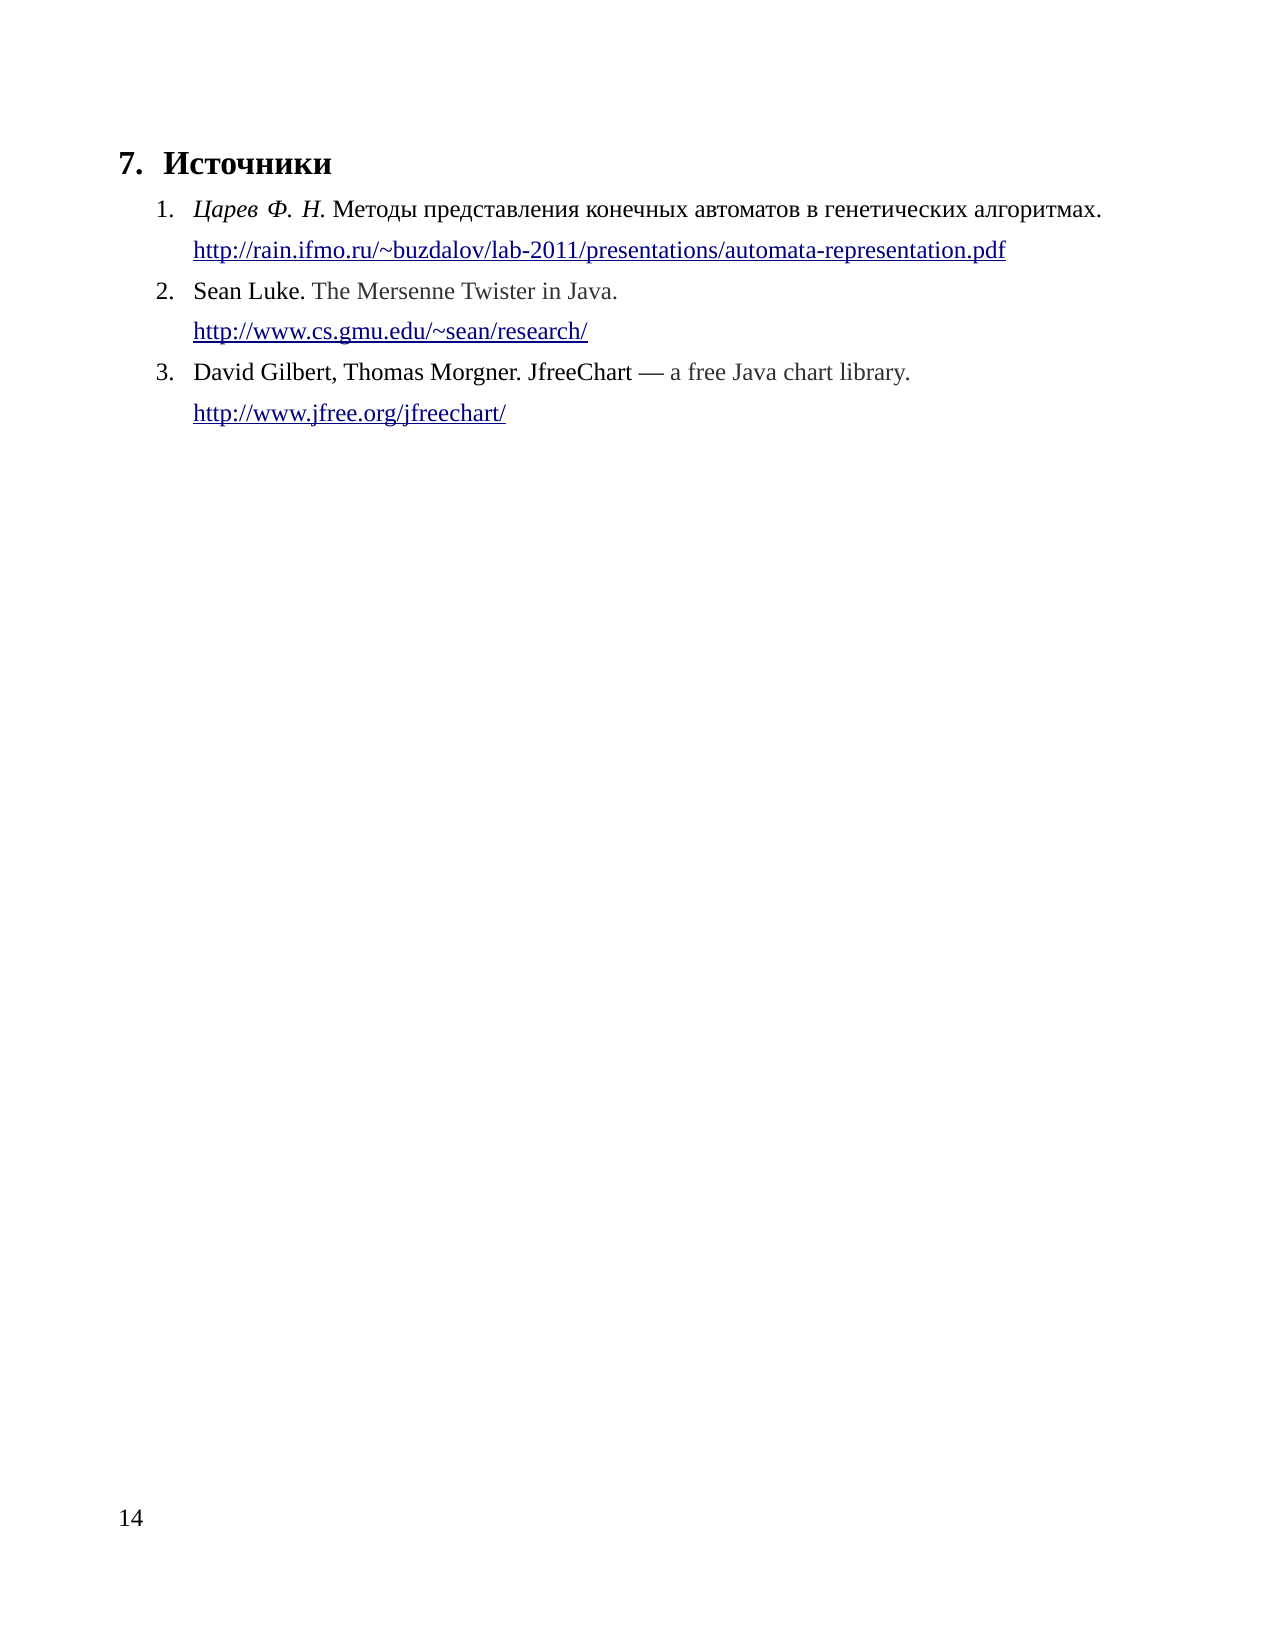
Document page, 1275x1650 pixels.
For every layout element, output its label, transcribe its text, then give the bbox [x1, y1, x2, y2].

subtitle Источники [118, 143, 1157, 182]
list http://www.jfree.org/jfreechart/ [156, 398, 1157, 427]
list http://rain.ifmo.ru/~buzdalov/lab-2011/presentations/automata-representation.pdf [156, 235, 1157, 264]
list Sean Luke. The Mersenne Twister in Java. [156, 276, 1157, 304]
list Царев Ф. Н. Методы представления конечных автоматов в генетических алгоритмах. [156, 194, 1157, 223]
list David Gilbert, Thomas Morgner. JfreeChart — a free Java chart library. [156, 357, 1157, 386]
list http://www.cs.gmu.edu/~sean/research/ [156, 316, 1157, 345]
